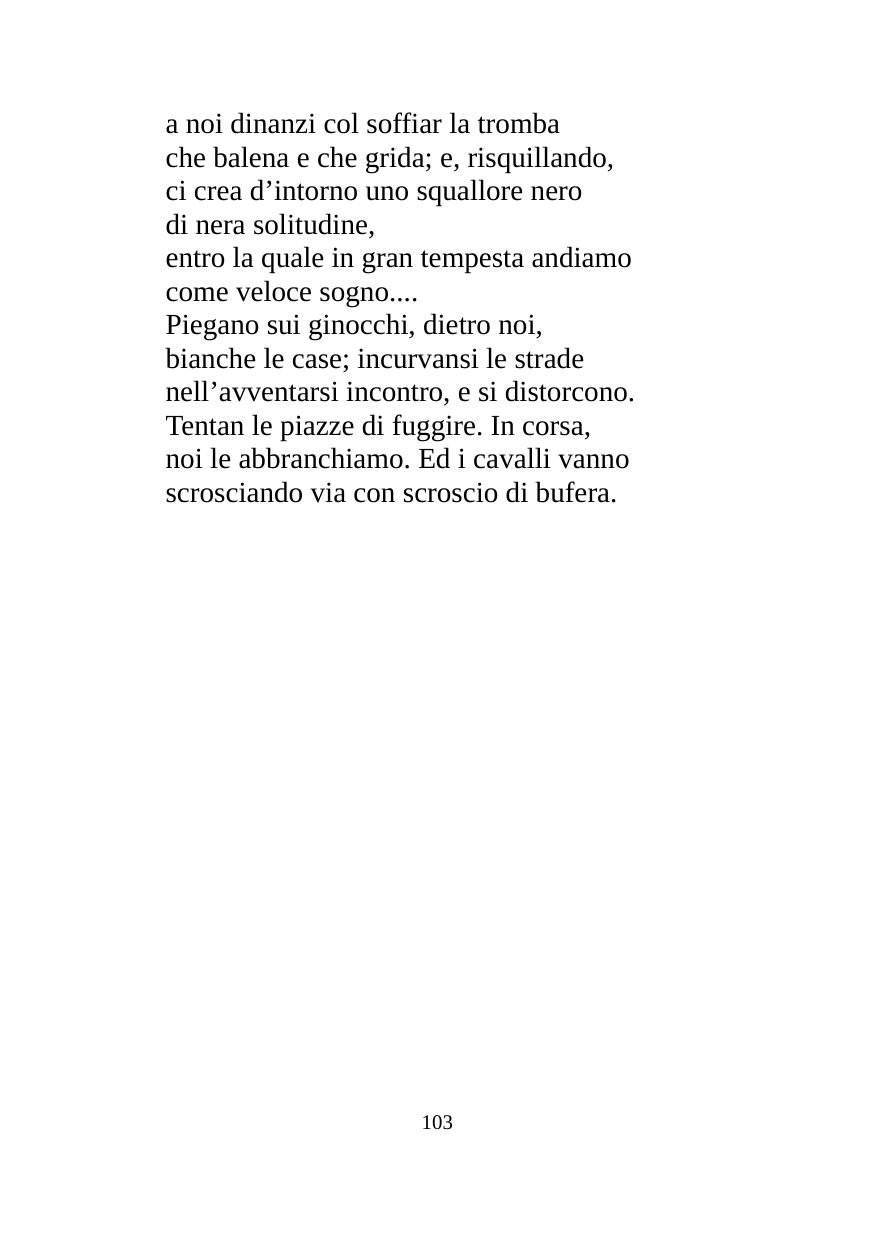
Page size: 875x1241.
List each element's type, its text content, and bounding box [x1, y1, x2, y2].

text a noi dinanzi col soffiar la tromba che balena e che grida; e, risquillando, ci crea d’intorno uno squallore nero di nera solitudine, entro la quale in gran tempesta andiamo come veloce sogno.... Piegano sui ginocchi, dietro noi, bianche le case; incurvansi le strade nell’avventarsi incontro, e si distorcono. Tentan le piazze di fuggire. In corsa, noi le abbranchiamo. Ed i cavalli vanno scrosciando via con scroscio di bufera. [165, 106, 768, 509]
